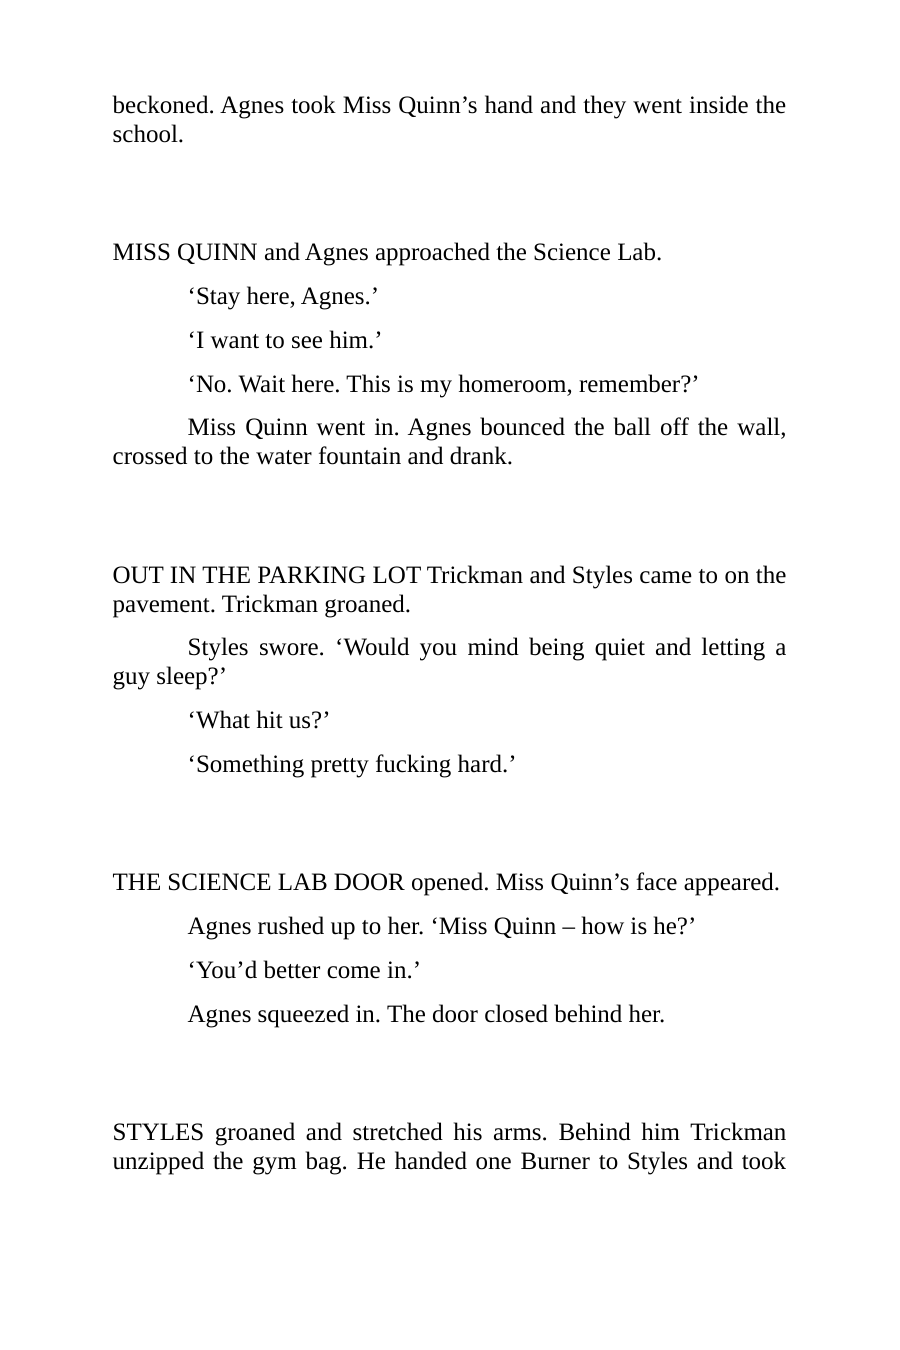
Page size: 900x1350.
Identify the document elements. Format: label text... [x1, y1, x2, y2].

text ‘I want to see him.’ [112, 325, 787, 354]
text ‘What hit us?’ [112, 705, 787, 734]
text STYLES groaned and stretched his arms. Behind him Trickman unzipped the gym bag. He handed one Burner to Styles and took [112, 1117, 787, 1175]
text Agnes rushed up to her. ‘Miss Quinn – how is he?’ [112, 911, 787, 940]
text THE SCIENCE LAB DOOR opened. Miss Quinn’s face appeared. [112, 867, 787, 896]
text ‘Stay here, Agnes.’ [112, 281, 787, 310]
text Miss Quinn went in. Agnes bounced the ball off the wall, crossed to the water fountain and drank. [112, 412, 787, 470]
text ‘You’d better come in.’ [112, 955, 787, 984]
text Styles swore. ‘Would you mind being quiet and letting a guy sleep?’ [112, 632, 787, 690]
text Agnes squeezed in. The door closed behind her. [112, 999, 787, 1027]
text MISS QUINN and Agnes approached the Science Lab. [112, 237, 787, 266]
text beckoned. Agnes took Miss Quinn’s hand and they went inside the school. [112, 90, 787, 147]
text OUT IN THE PARKING LOT Trickman and Styles came to on the pavement. Trickman groaned. [112, 560, 787, 617]
text ‘Something pretty fucking hard.’ [112, 749, 787, 777]
text ‘No. Wait here. This is my homeroom, remember?’ [112, 369, 787, 397]
